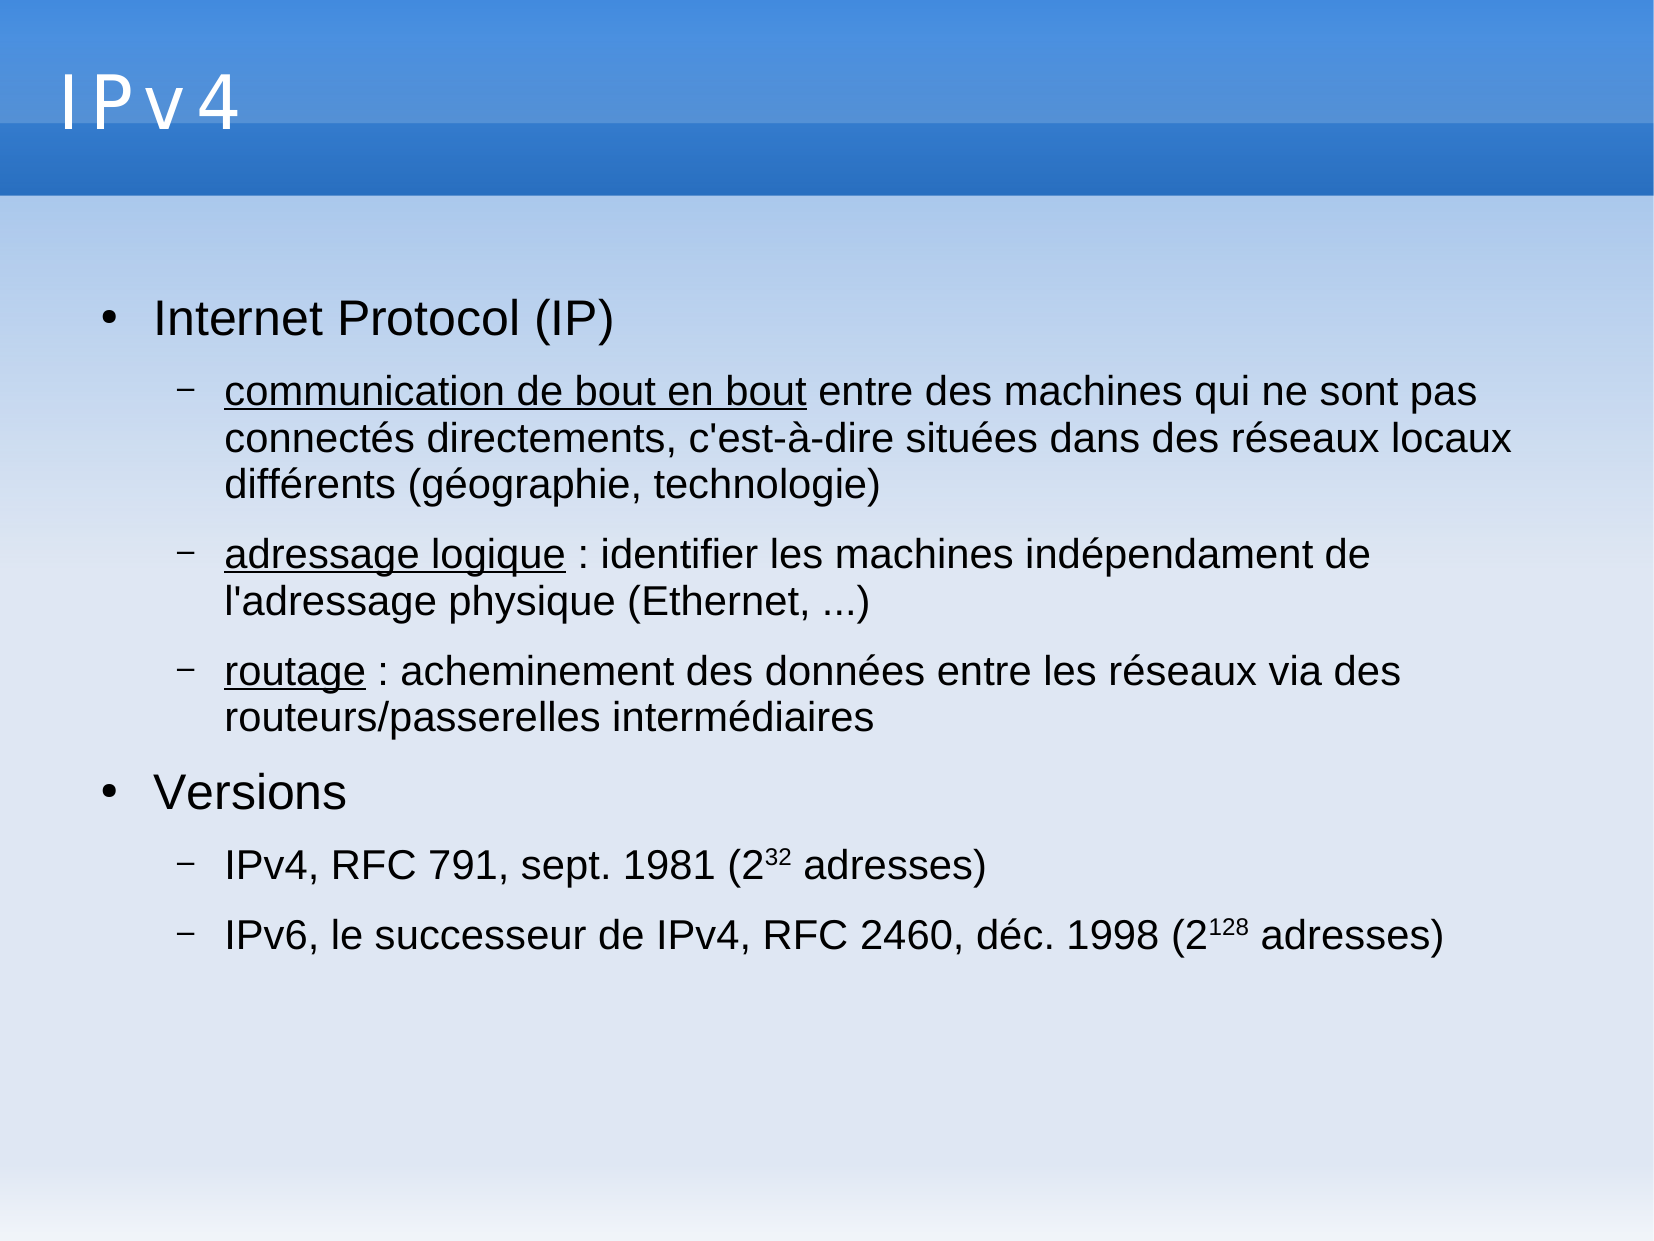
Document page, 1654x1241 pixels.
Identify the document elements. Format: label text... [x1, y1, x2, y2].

title IPv4 [59, 29, 1270, 178]
list Internet Protocol (IP) communication de bout en bout entre des machines qui ne sont pas connectés directements, c'est-à-dire situées dans des réseaux locaux différents (géographie, technologie) adressage logique : identifier les machines indépendament de l'adressage physique (Ethernet, ...) routage : acheminement des données entre les réseaux via des routeurs/passerelles intermédiaires Versions IPv4, RFC 791, sept. 1981 (232 adresses) IPv6, le successeur de IPv4, RFC 2460, déc. 1998 (2128 adresses) [82, 290, 1571, 1109]
picture [0, 0, 1654, 1241]
